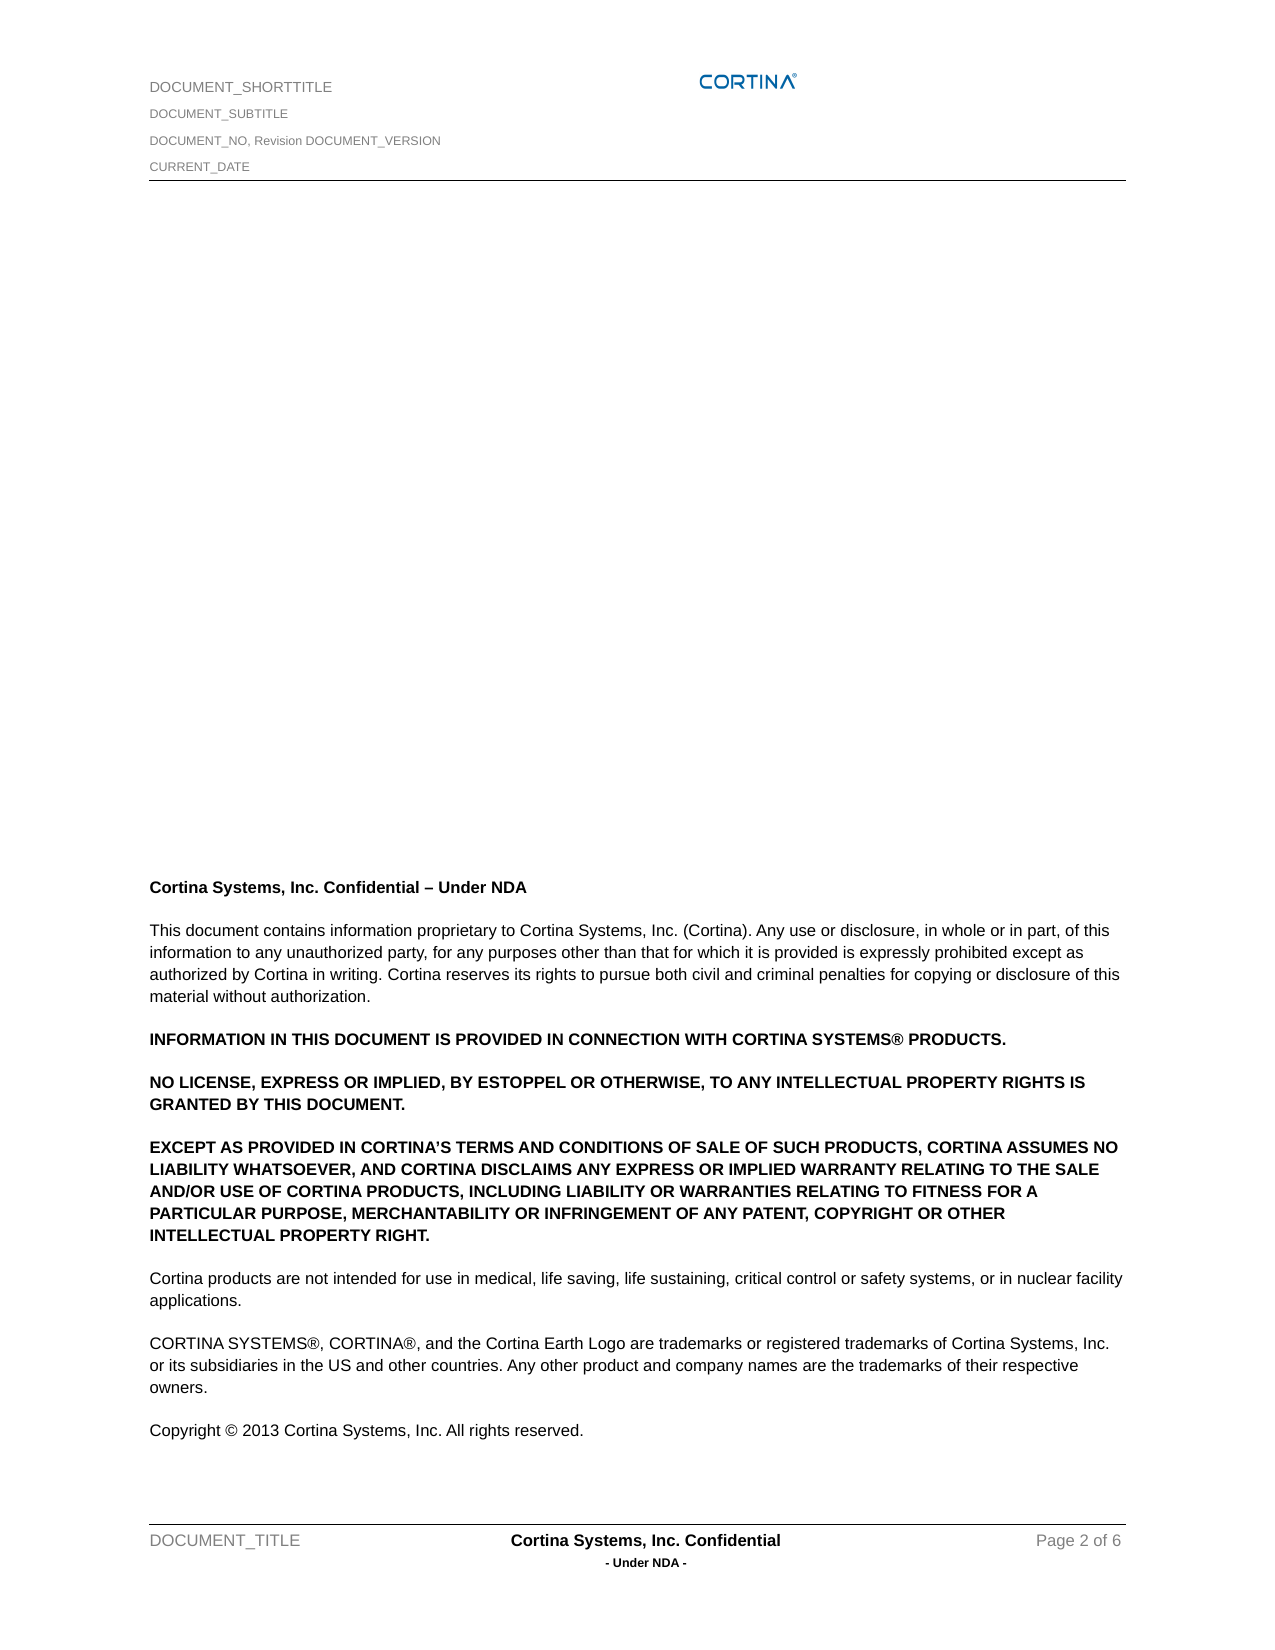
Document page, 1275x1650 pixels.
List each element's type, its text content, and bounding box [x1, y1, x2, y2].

text EXCEPT AS PROVIDED IN CORTINA’S TERMS AND CONDITIONS OF SALE OF SUCH PRODUCTS, CORTINA ASSUMES NO LIABILITY WHATSOEVER, AND CORTINA DISCLAIMS ANY EXPRESS OR IMPLIED WARRANTY RELATING TO THE SALE AND/OR USE OF CORTINA PRODUCTS, INCLUDING LIABILITY OR WARRANTIES RELATING TO FITNESS FOR A PARTICULAR PURPOSE, MERCHANTABILITY OR INFRINGEMENT OF ANY PATENT, COPYRIGHT OR OTHER INTELLECTUAL PROPERTY RIGHT. [149, 1138, 1126, 1245]
text CORTINA SYSTEMS®, CORTINA®, and the Cortina Earth Logo are trademarks or registered trademarks of Cortina Systems, Inc. or its subsidiaries in the US and other countries. Any other product and company names are the trademarks of their respective owners. [149, 1334, 1126, 1397]
text Cortina products are not intended for use in medical, life saving, life sustaining, critical control or safety systems, or in nuclear facility applications. [149, 1269, 1126, 1310]
text NO LICENSE, EXPRESS OR IMPLIED, BY ESTOPPEL OR OTHERWISE, TO ANY INTELLECTUAL PROPERTY RIGHTS IS GRANTED BY THIS DOCUMENT. [149, 1073, 1126, 1114]
text This document contains information proprietary to Cortina Systems, Inc. (Cortina). Any use or disclosure, in whole or in part, of this information to any unauthorized party, for any purposes other than that for which it is provided is expressly prohibited except as authorized by Cortina in writing. Cortina reserves its rights to pursue both civil and criminal penalties for copying or disclosure of this material without authorization. [149, 921, 1126, 1006]
text INFORMATION IN THIS DOCUMENT IS PROVIDED IN CONNECTION WITH CORTINA SYSTEMS® PRODUCTS. [149, 1030, 1126, 1049]
text Copyright © 2013 Cortina Systems, Inc. All rights reserved. [149, 1421, 1126, 1440]
text Cortina Systems, Inc. Confidential – Under NDA [149, 878, 1126, 897]
picture [699, 72, 798, 90]
